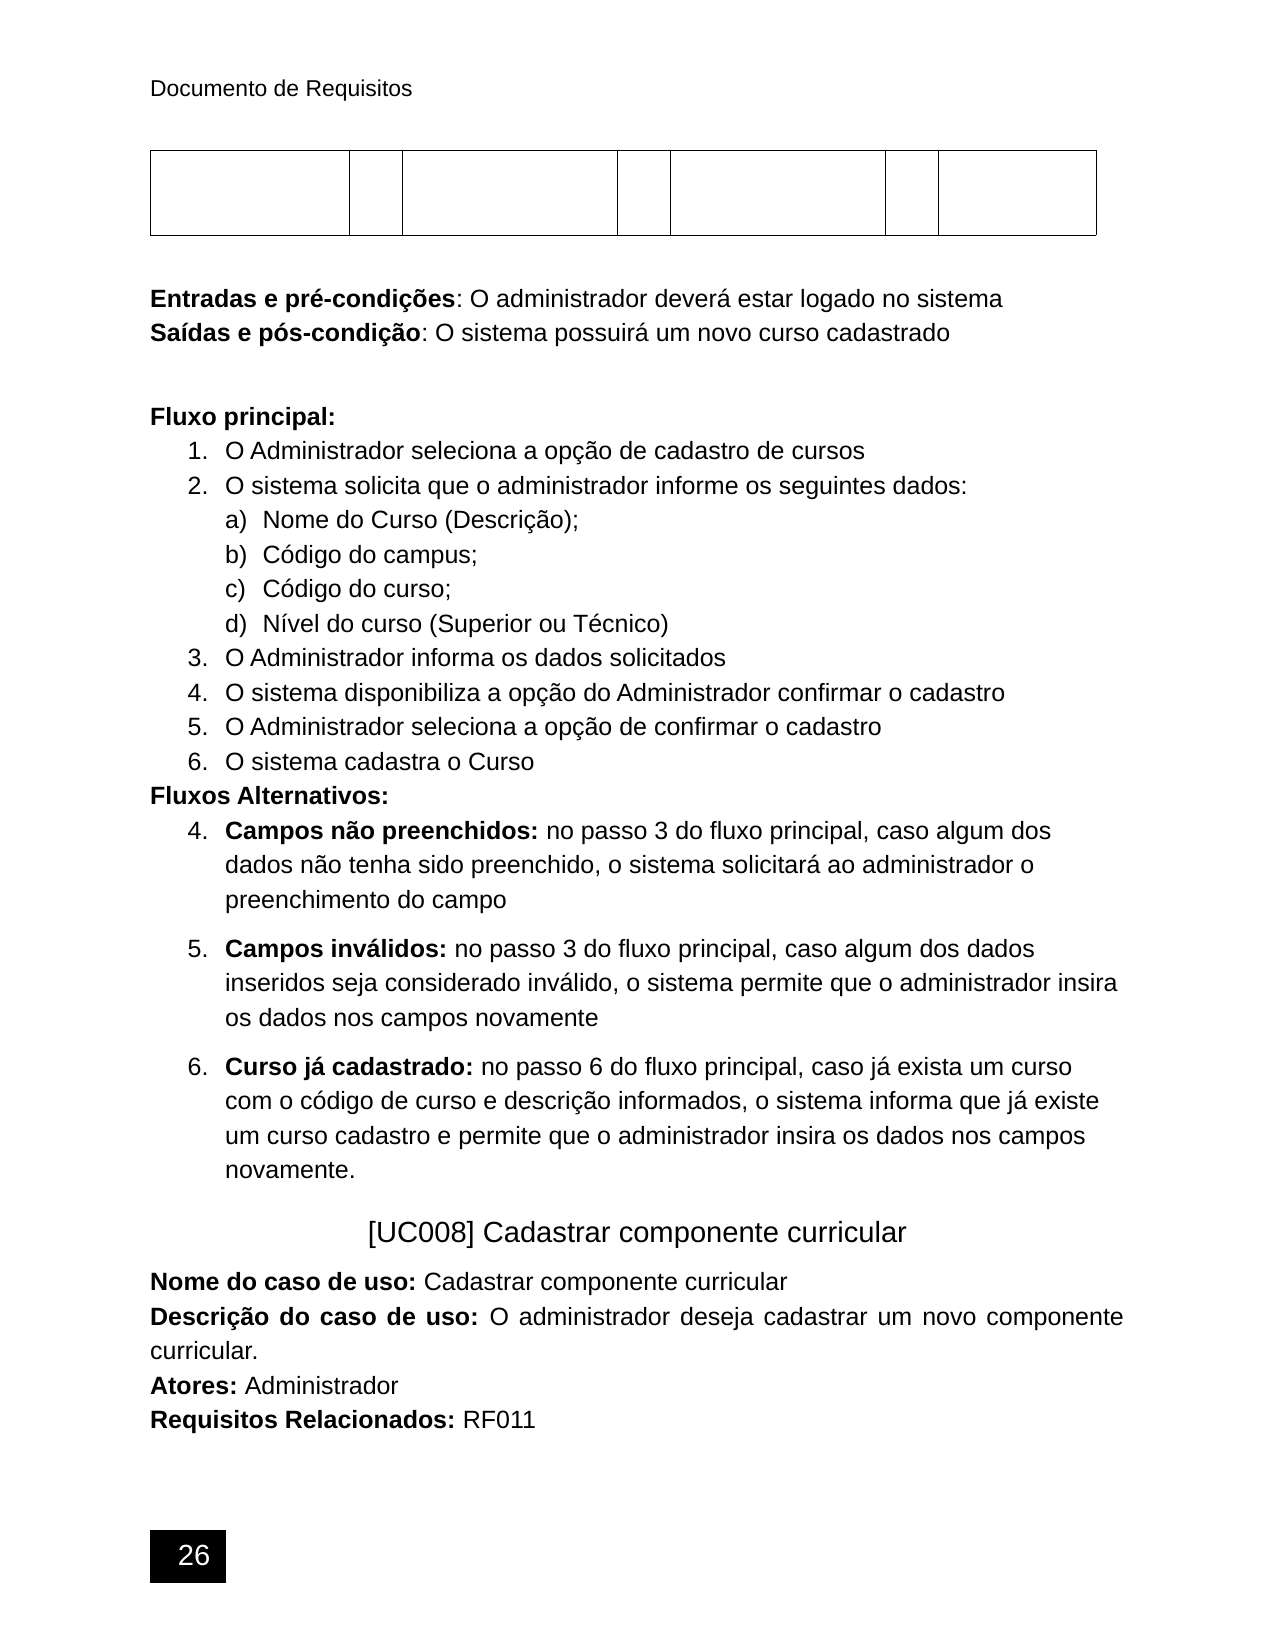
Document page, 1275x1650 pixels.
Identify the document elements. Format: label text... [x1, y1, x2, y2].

list Nome do Curso (Descrição); [225, 505, 1125, 534]
list Curso já cadastrado: no passo 6 do fluxo principal, caso já exista um curso com o código de curso e descrição informados, o sistema informa que já existe um curso cadastro e permite que o administrador insira os dados nos campos novamente. [187, 1052, 1125, 1184]
text Saídas e pós-condição: O sistema possuirá um novo curso cadastrado [150, 318, 1125, 347]
table_header [618, 151, 670, 235]
list Código do curso; [225, 574, 1125, 603]
text Fluxo principal: [150, 402, 1125, 431]
table_header [350, 151, 402, 235]
list O Administrador seleciona a opção de confirmar o cadastro [187, 712, 1125, 741]
list Código do campus; [225, 540, 1125, 568]
list O sistema cadastra o Curso [187, 747, 1125, 775]
table_header [671, 151, 885, 235]
table_header [886, 151, 938, 235]
table_header [939, 151, 1096, 235]
list Campos não preenchidos: no passo 3 do fluxo principal, caso algum dos dados não tenha sido preenchido, o sistema solicitará ao administrador o preenchimento do campo [187, 816, 1125, 913]
text Requisitos Relacionados: RF011 [150, 1405, 1125, 1434]
text Entradas e pré-condições: O administrador deverá estar logado no sistema [150, 284, 1125, 313]
list Campos inválidos: no passo 3 do fluxo principal, caso algum dos dados inseridos seja considerado inválido, o sistema permite que o administrador insira os dados nos campos novamente [187, 934, 1125, 1031]
text Nome do caso de uso: Cadastrar componente curricular [150, 1267, 1125, 1296]
list O Administrador seleciona a opção de cadastro de cursos [187, 436, 1125, 465]
text Descrição do caso de uso: O administrador deseja cadastrar um novo componente curricular. [150, 1302, 1125, 1365]
list O sistema solicita que o administrador informe os seguintes dados: [187, 471, 1125, 499]
list O sistema disponibiliza a opção do Administrador confirmar o cadastro [187, 678, 1125, 706]
text Fluxos Alternativos: [150, 781, 1125, 810]
table_header [403, 151, 617, 235]
table_header [151, 151, 349, 235]
list O Administrador informa os dados solicitados [187, 643, 1125, 672]
text [UC008] Cadastrar componente curricular [150, 1214, 1125, 1248]
text Atores: Administrador [150, 1371, 1125, 1399]
list Nível do curso (Superior ou Técnico) [225, 609, 1125, 637]
